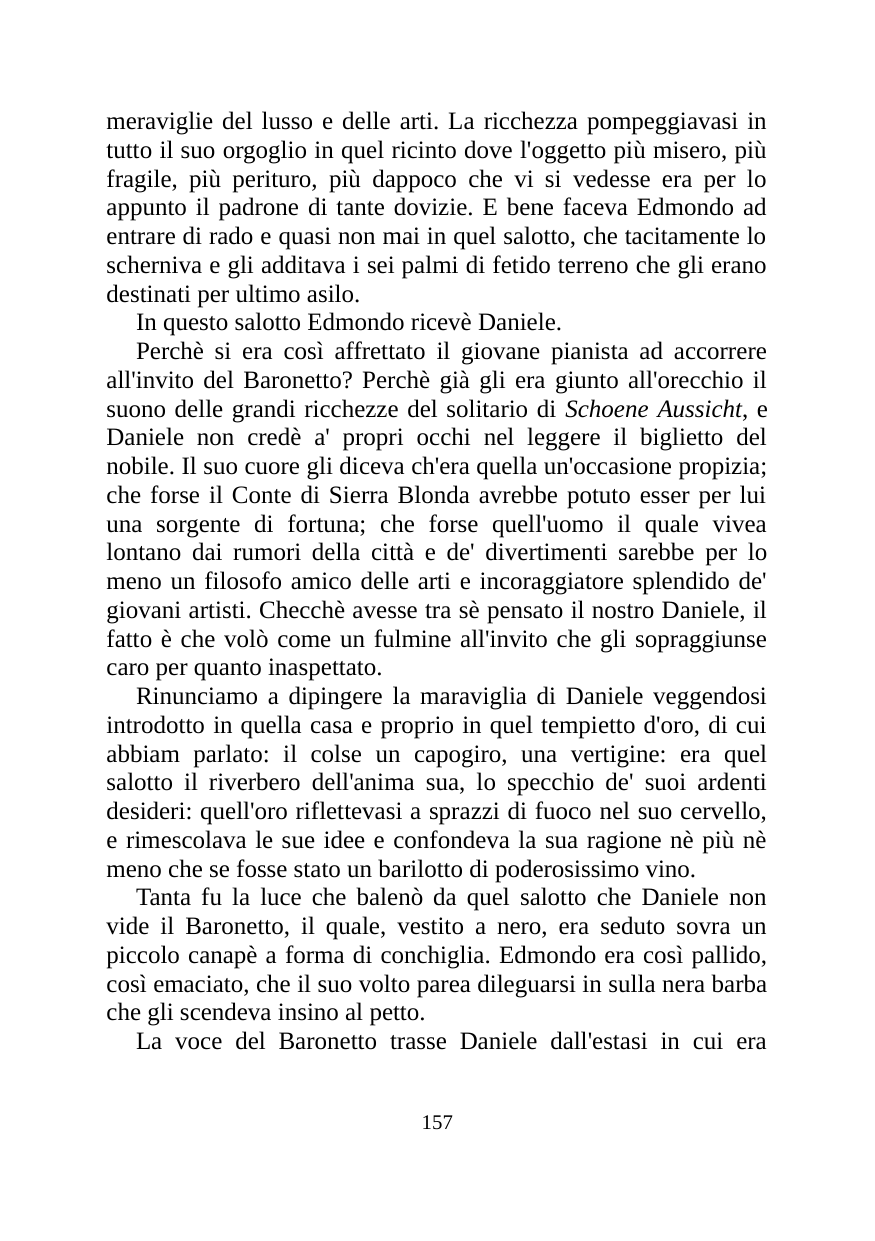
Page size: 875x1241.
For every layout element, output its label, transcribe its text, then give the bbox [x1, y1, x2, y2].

text Tanta fu la luce che balenò da quel salotto che Daniele non vide il Baronetto, il quale, vestito a nero, era seduto sovra un piccolo canapè a forma di conchiglia. Edmondo era così pallido, così emaciato, che il suo volto parea dileguarsi in sulla nera barba che gli scendeva insino al petto. [106, 882, 768, 1026]
text La voce del Baronetto trasse Daniele dall'estasi in cui era [106, 1026, 768, 1055]
text Perchè si era così affrettato il giovane pianista ad accorrere all'invito del Baronetto? Perchè già gli era giunto all'orecchio il suono delle grandi ricchezze del solitario di Schoene Aussicht, e Daniele non credè a' propri occhi nel leggere il biglietto del nobile. Il suo cuore gli diceva ch'era quella un'occasione propizia; che forse il Conte di Sierra Blonda avrebbe potuto esser per lui una sorgente di fortuna; che forse quell'uomo il quale vivea lontano dai rumori della città e de' divertimenti sarebbe per lo meno un filosofo amico delle arti e incoraggiatore splendido de' giovani artisti. Checchè avesse tra sè pensato il nostro Daniele, il fatto è che volò come un fulmine all'invito che gli sopraggiunse caro per quanto inaspettato. [106, 336, 768, 681]
text Rinunciamo a dipingere la maraviglia di Daniele veggendosi introdotto in quella casa e proprio in quel tempietto d'oro, di cui abbiam parlato: il colse un capogiro, una vertigine: era quel salotto il riverbero dell'anima sua, lo specchio de' suoi ardenti desideri: quell'oro riflettevasi a sprazzi di fuoco nel suo cervello, e rimescolava le sue idee e confondeva la sua ragione nè più nè meno che se fosse stato un barilotto di poderosissimo vino. [106, 681, 768, 882]
text In questo salotto Edmondo ricevè Daniele. [106, 307, 768, 336]
text meraviglie del lusso e delle arti. La ricchezza pompeggiavasi in tutto il suo orgoglio in quel ricinto dove l'oggetto più misero, più fragile, più perituro, più dappoco che vi si vedesse era per lo appunto il padrone di tante dovizie. E bene faceva Edmondo ad entrare di rado e quasi non mai in quel salotto, che tacitamente lo scherniva e gli additava i sei palmi di fetido terreno che gli erano destinati per ultimo asilo. [106, 106, 768, 307]
